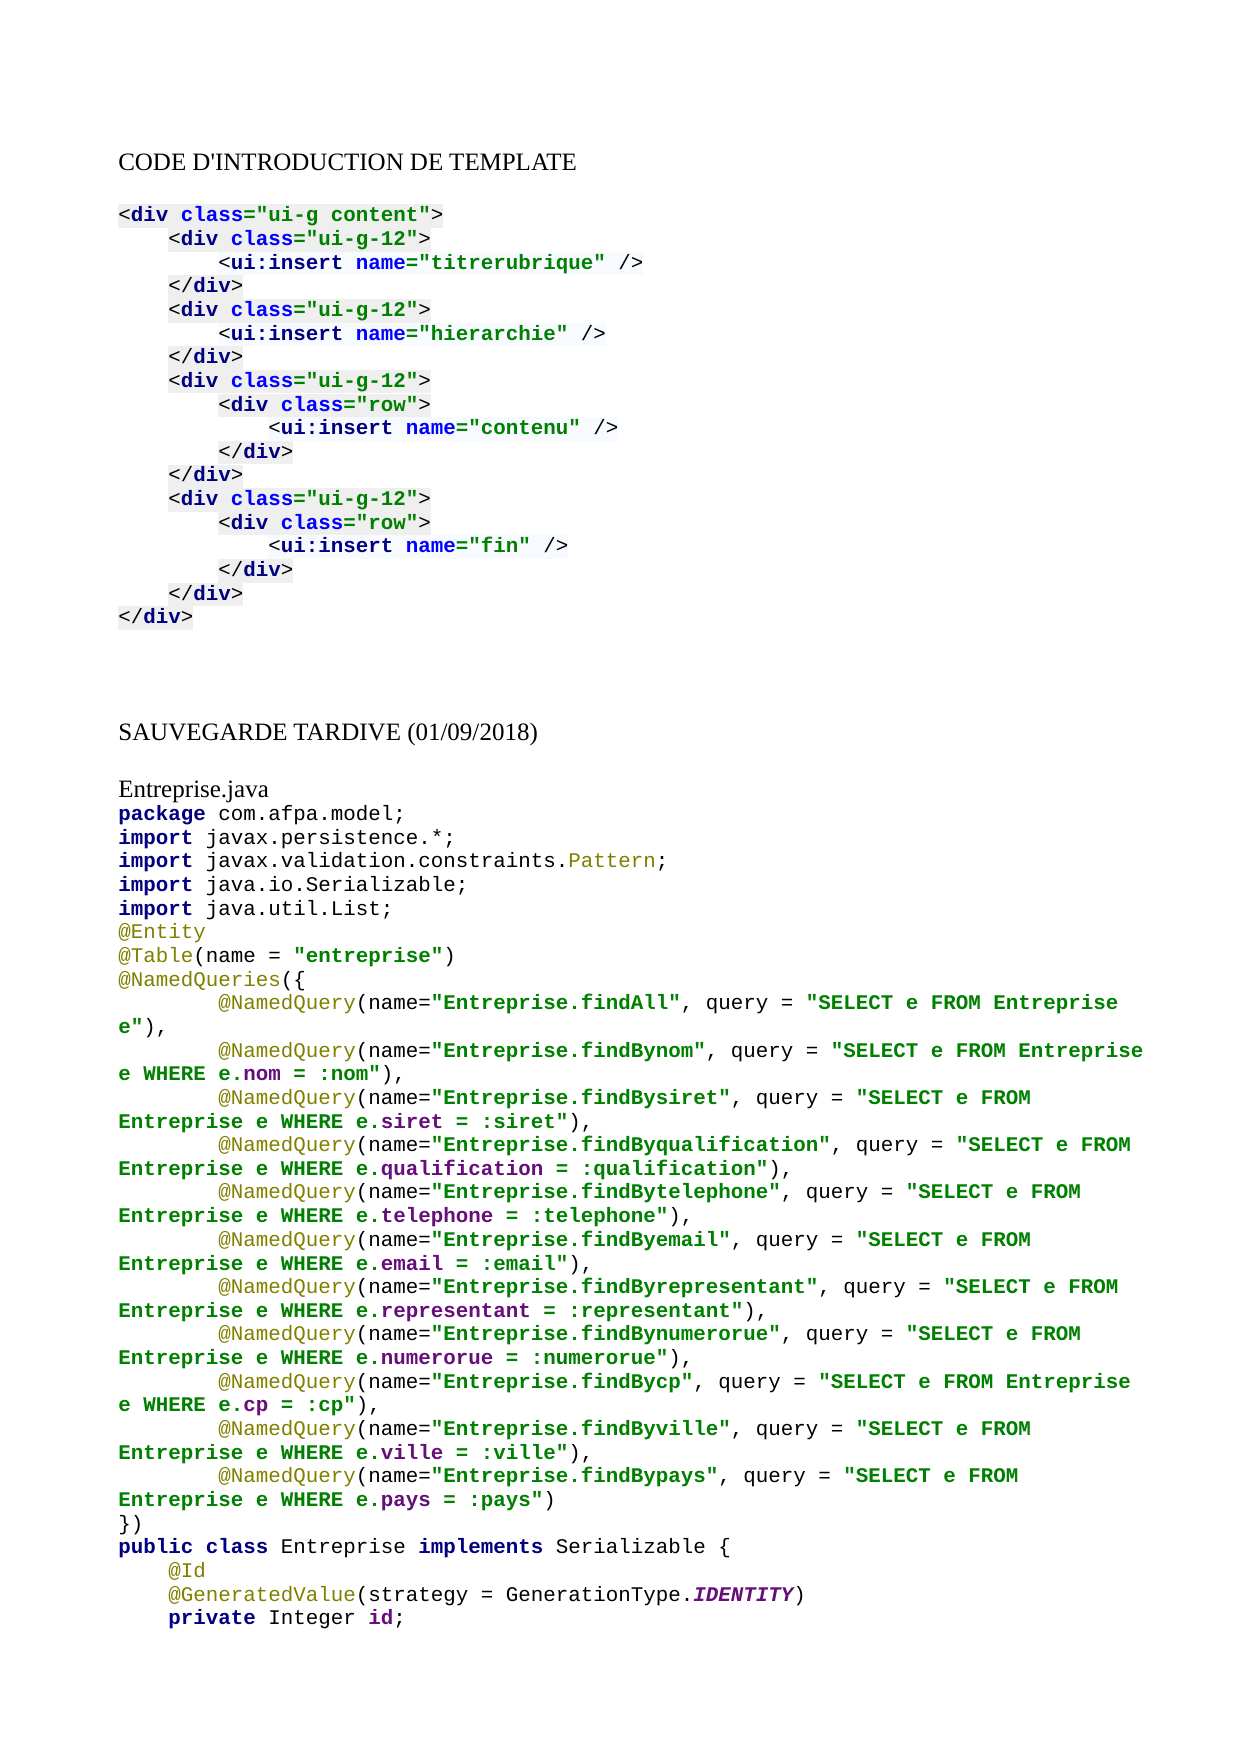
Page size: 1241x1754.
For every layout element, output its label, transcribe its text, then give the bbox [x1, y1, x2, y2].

text <div class="ui-g-12"> [118, 488, 1145, 512]
text package com.afpa.model; [118, 803, 1145, 827]
text </div> [118, 583, 1145, 606]
text <ui:insert name="titrerubrique" /> [118, 252, 1145, 275]
text <ui:insert name="contenu" /> [118, 417, 1145, 441]
text </div> [118, 275, 1145, 299]
text import javax.validation.constraints.Pattern; [118, 851, 1145, 874]
text <ui:insert name="fin" /> [118, 535, 1145, 559]
text @NamedQuery(name="Entreprise.findAll", query = "SELECT e FROM Entreprise e"), [118, 992, 1145, 1040]
text @Table(name = "entreprise") [118, 945, 1145, 969]
text @NamedQuery(name="Entreprise.findBynom", query = "SELECT e FROM Entreprise e WHERE e.nom = :nom"), [118, 1040, 1145, 1087]
text <div class="row"> [118, 393, 1145, 417]
text <div class="ui-g-12"> [118, 299, 1145, 323]
text import java.util.List; [118, 898, 1145, 921]
text @NamedQuery(name="Entreprise.findBytelephone", query = "SELECT e FROM Entreprise e WHERE e.telephone = :telephone"), [118, 1182, 1145, 1229]
text @NamedQuery(name="Entreprise.findByville", query = "SELECT e FROM Entreprise e WHERE e.ville = :ville"), [118, 1418, 1145, 1465]
text <div class="ui-g-12"> [118, 370, 1145, 393]
text <div class="ui-g-12"> [118, 228, 1145, 252]
text </div> [118, 346, 1145, 370]
text <div class="ui-g content"> [118, 204, 1145, 228]
text @Entity [118, 921, 1145, 945]
text @NamedQuery(name="Entreprise.findBycp", query = "SELECT e FROM Entreprise e WHERE e.cp = :cp"), [118, 1371, 1145, 1418]
text @NamedQuery(name="Entreprise.findByrepresentant", query = "SELECT e FROM Entreprise e WHERE e.representant = :representant"), [118, 1276, 1145, 1323]
text import java.io.Serializable; [118, 874, 1145, 898]
text </div> [118, 606, 1145, 630]
text @NamedQuery(name="Entreprise.findBypays", query = "SELECT e FROM Entreprise e WHERE e.pays = :pays") [118, 1465, 1145, 1513]
text </div> [118, 559, 1145, 583]
text @NamedQuery(name="Entreprise.findByemail", query = "SELECT e FROM Entreprise e WHERE e.email = :email"), [118, 1229, 1145, 1276]
text <div class="row"> [118, 512, 1145, 535]
text }) [118, 1513, 1145, 1536]
text @NamedQuery(name="Entreprise.findByqualification", query = "SELECT e FROM Entreprise e WHERE e.qualification = :qualification"), [118, 1134, 1145, 1182]
text <ui:insert name="hierarchie" /> [118, 323, 1145, 346]
text @Id [118, 1560, 1145, 1583]
text </div> [118, 464, 1145, 488]
text </div> [118, 441, 1145, 464]
text import javax.persistence.*; [118, 827, 1145, 851]
text @NamedQuery(name="Entreprise.findBynumerorue", query = "SELECT e FROM Entreprise e WHERE e.numerorue = :numerorue"), [118, 1323, 1145, 1371]
text Entreprise.java [118, 774, 1145, 803]
text @GeneratedValue(strategy = GenerationType.IDENTITY) [118, 1583, 1145, 1607]
text private Integer id; [118, 1607, 1145, 1631]
text SAUVEGARDE TARDIVE (01/09/2018) [118, 717, 1145, 746]
text CODE D'INTRODUCTION DE TEMPLATE [118, 147, 1145, 176]
text public class Entreprise implements Serializable { [118, 1536, 1145, 1560]
text @NamedQueries({ [118, 969, 1145, 992]
text @NamedQuery(name="Entreprise.findBysiret", query = "SELECT e FROM Entreprise e WHERE e.siret = :siret"), [118, 1087, 1145, 1134]
